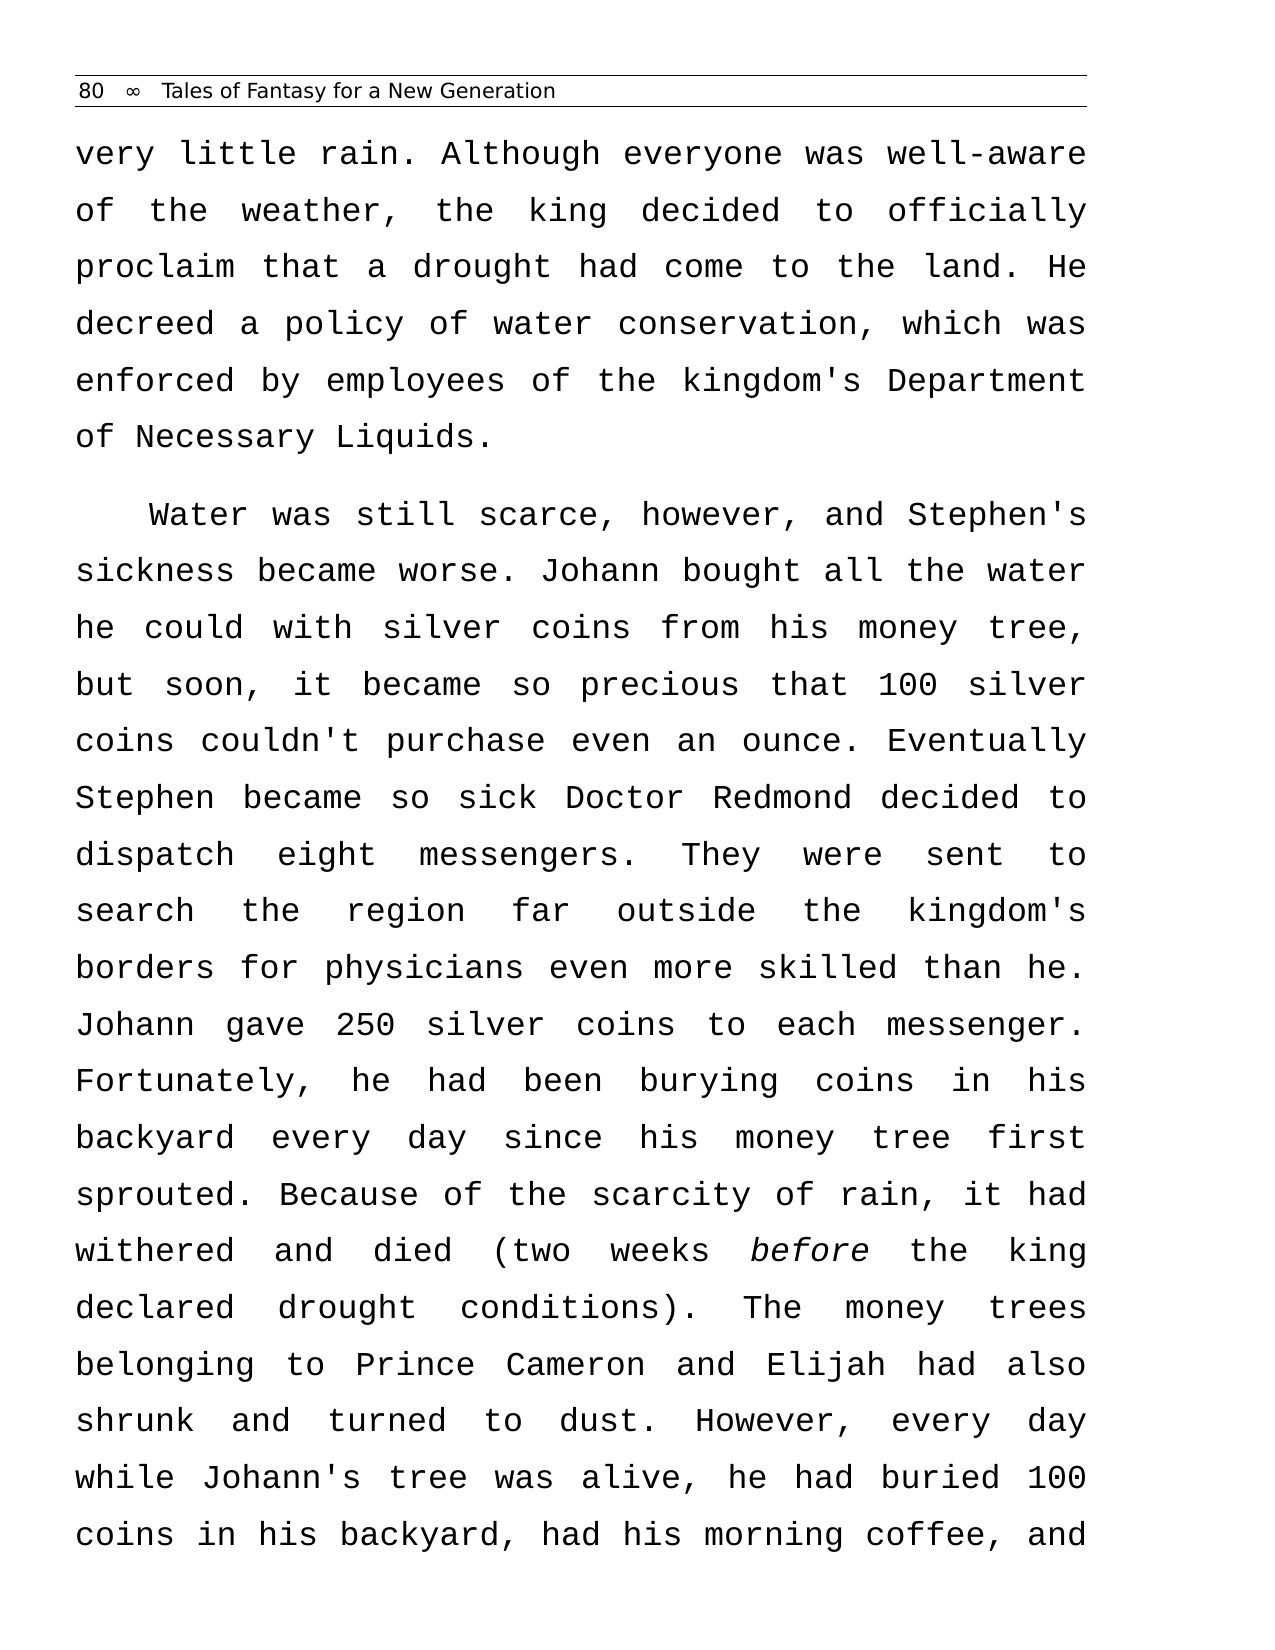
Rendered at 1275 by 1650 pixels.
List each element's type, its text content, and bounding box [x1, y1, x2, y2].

text very little rain. Although everyone was well-aware of the weather, the king decided to officially proclaim that a drought had come to the land. He decreed a policy of water conservation, which was enforced by employees of the kingdom's Department of Necessary Liquids. [75, 137, 1087, 458]
text Water was still scarce, however, and Stephen's sickness became worse. Johann bought all the water he could with silver coins from his money tree, but soon, it became so precious that 100 silver coins couldn't purchase even an ounce. Eventually Stephen became so sick Doctor Redmond decided to dispatch eight messengers. They were sent to search the region far outside the kingdom's borders for physicians even more skilled than he. Johann gave 250 silver coins to each messenger. Fortunately, he had been burying coins in his backyard every day since his money tree first sprouted. Because of the scarcity of rain, it had withered and died (two weeks before the king declared drought conditions). The money trees belonging to Prince Cameron and Elijah had also shrunk and turned to dust. However, every day while Johann's tree was alive, he had buried 100 coins in his backyard, had his morning coffee, and [75, 497, 1087, 1555]
